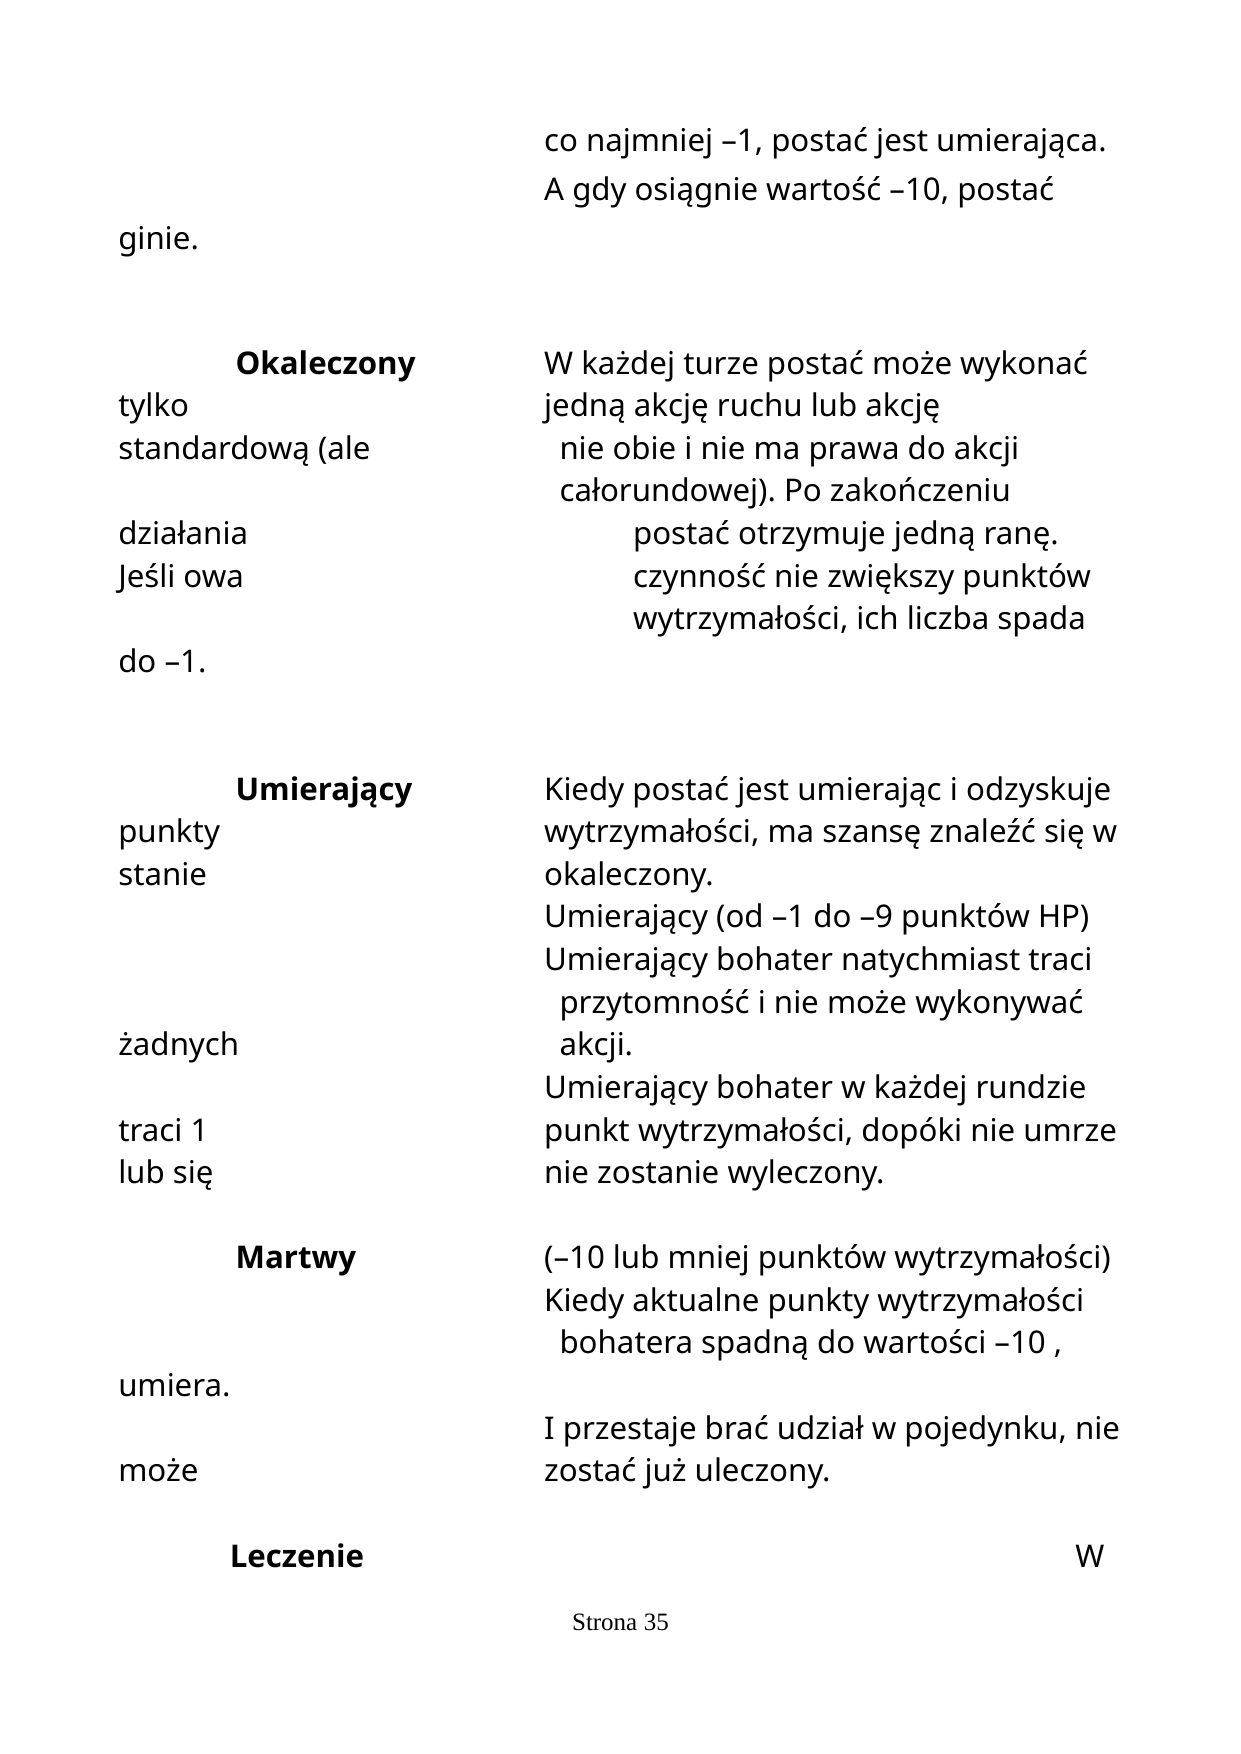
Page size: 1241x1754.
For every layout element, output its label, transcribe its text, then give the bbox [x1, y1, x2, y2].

text Umierający bohater natychmiast traci przytomność i nie może wykonywać żadnych akcji. [118, 937, 1122, 1065]
text A gdy osiągnie wartość –10, postać ginie. [118, 167, 1122, 259]
text Umierający (od –1 do –9 punktów HP) [118, 894, 1122, 937]
text Umierający bohater w każdej rundzie traci 1 punkt wytrzymałości, dopóki nie umrze lub się nie zostanie wyleczony. [118, 1065, 1122, 1193]
text I przestaje brać udział w pojedynku, nie może zostać już uleczony. [118, 1406, 1122, 1491]
text Kiedy aktualne punkty wytrzymałości bohatera spadną do wartości –10 , umiera. [118, 1278, 1122, 1406]
text Okaleczony W każdej turze postać może wykonać tylko jedną akcję ruchu lub akcję standardową (ale nie obie i nie ma prawa do akcji całorundowej). Po zakończeniu działania postać otrzymuje jedną ranę. Jeśli owa czynność nie zwiększy punktów wytrzymałości, ich liczba spada do –1. [118, 341, 1122, 681]
text co najmniej –1, postać jest umierająca. [118, 118, 1122, 161]
text Umierający Kiedy postać jest umierając i odzyskuje punkty wytrzymałości, ma szansę znaleźć się w stanie okaleczony. [118, 767, 1122, 894]
text Leczenie W [118, 1533, 1122, 1576]
text Martwy (–10 lub mniej punktów wytrzymałości) [118, 1235, 1122, 1278]
